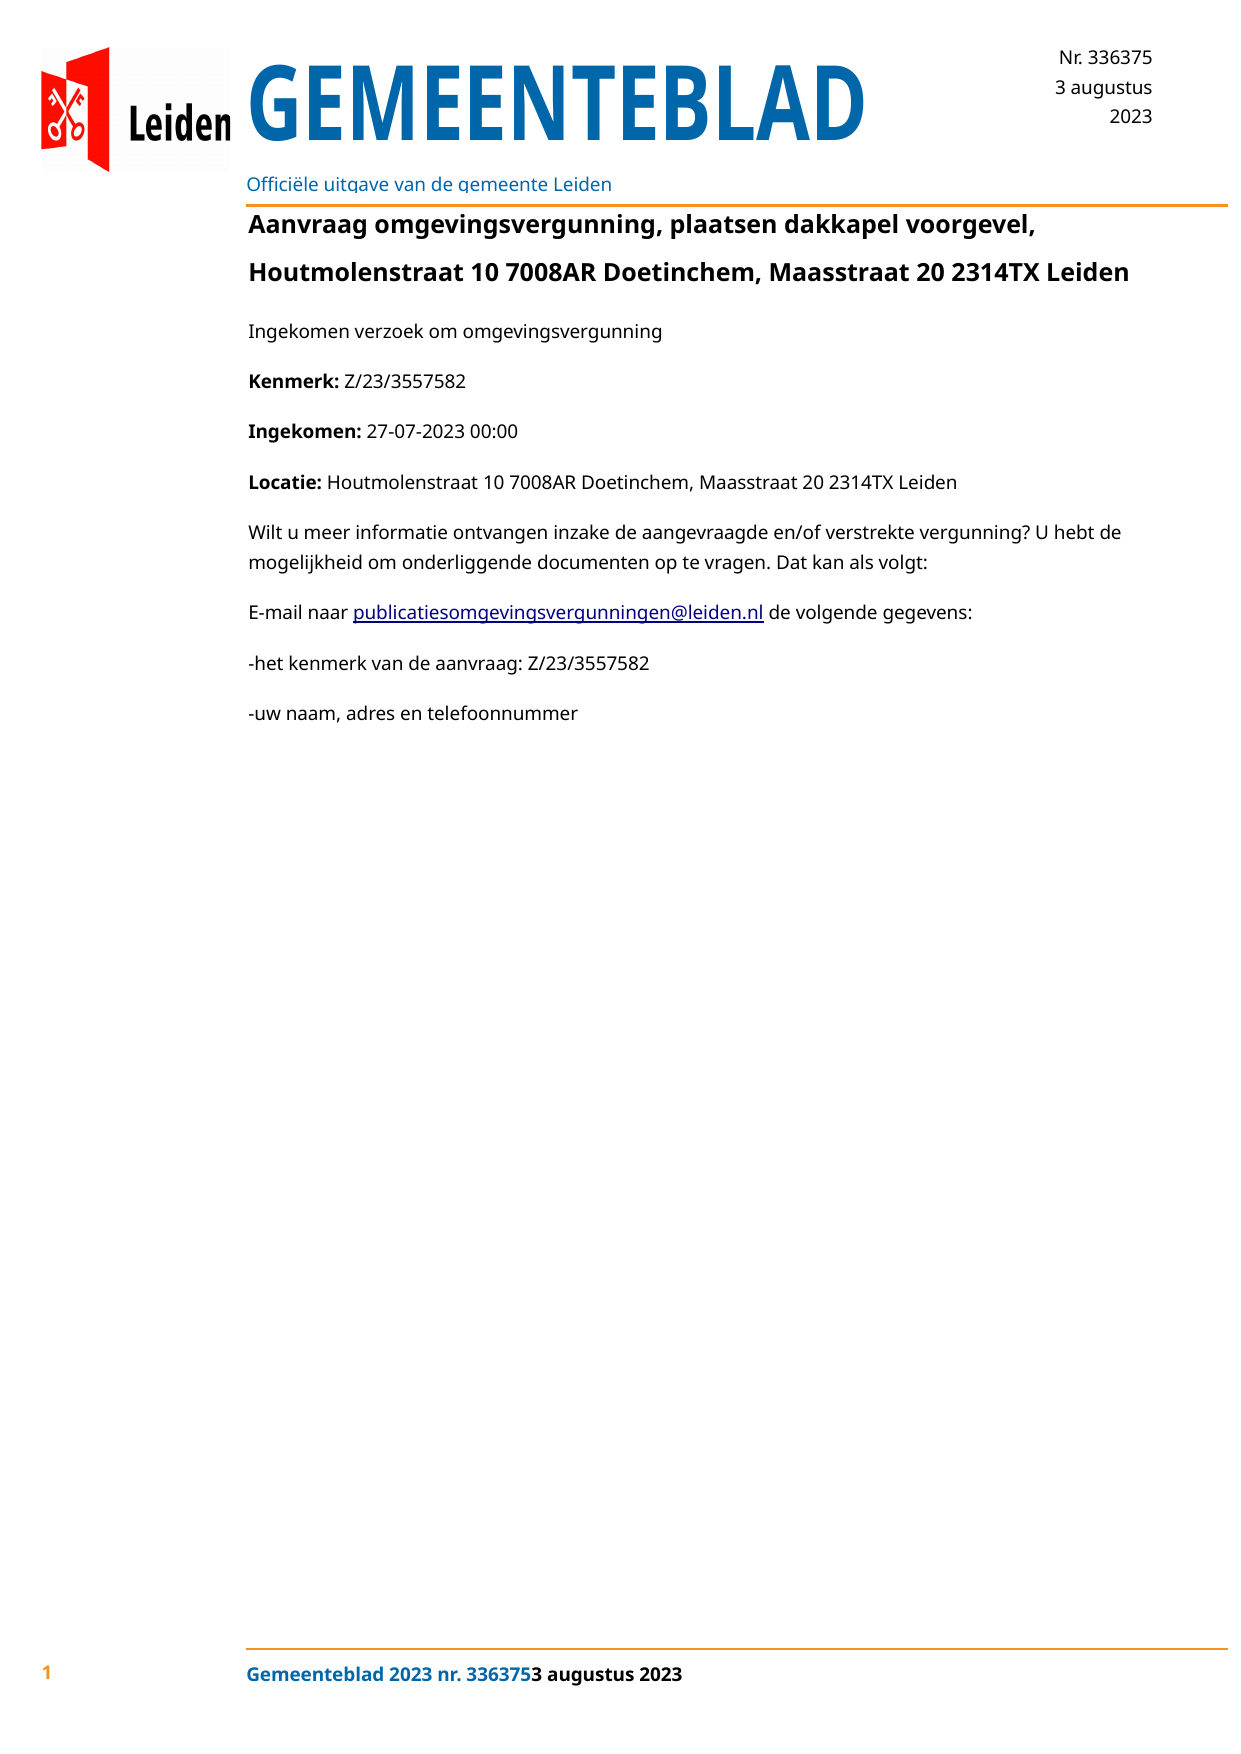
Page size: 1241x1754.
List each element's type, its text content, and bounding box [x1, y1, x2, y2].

picture [41, 47, 231, 172]
text E-mail naar publicatiesomgevingsvergunningen@leiden.nl de volgende gegevens: [248, 599, 1152, 625]
text -het kenmerk van de aanvraag: Z/23/3557582 [248, 650, 1152, 676]
text -uw naam, adres en telefoonnummer [248, 700, 1152, 726]
text Locatie: Houtmolenstraat 10 7008AR Doetinchem, Maasstraat 20 2314TX Leiden [248, 469, 1152, 495]
text Wilt u meer informatie ontvangen inzake de aangevraagde en/of verstrekte vergunning? U hebt de mogelijkheid om onderliggende documenten op te vragen. Dat kan als volgt: [248, 519, 1152, 575]
text Ingekomen: 27-07-2023 00:00 [248, 419, 1152, 444]
text Aanvraag omgevingsvergunning, plaatsen dakkapel voorgevel, Houtmolenstraat 10 7008AR Doetinchem, Maasstraat 20 2314TX Leiden [248, 207, 1152, 288]
text Kenmerk: Z/23/3557582 [248, 368, 1152, 394]
text Ingekomen verzoek om omgevingsvergunning [248, 318, 1152, 344]
